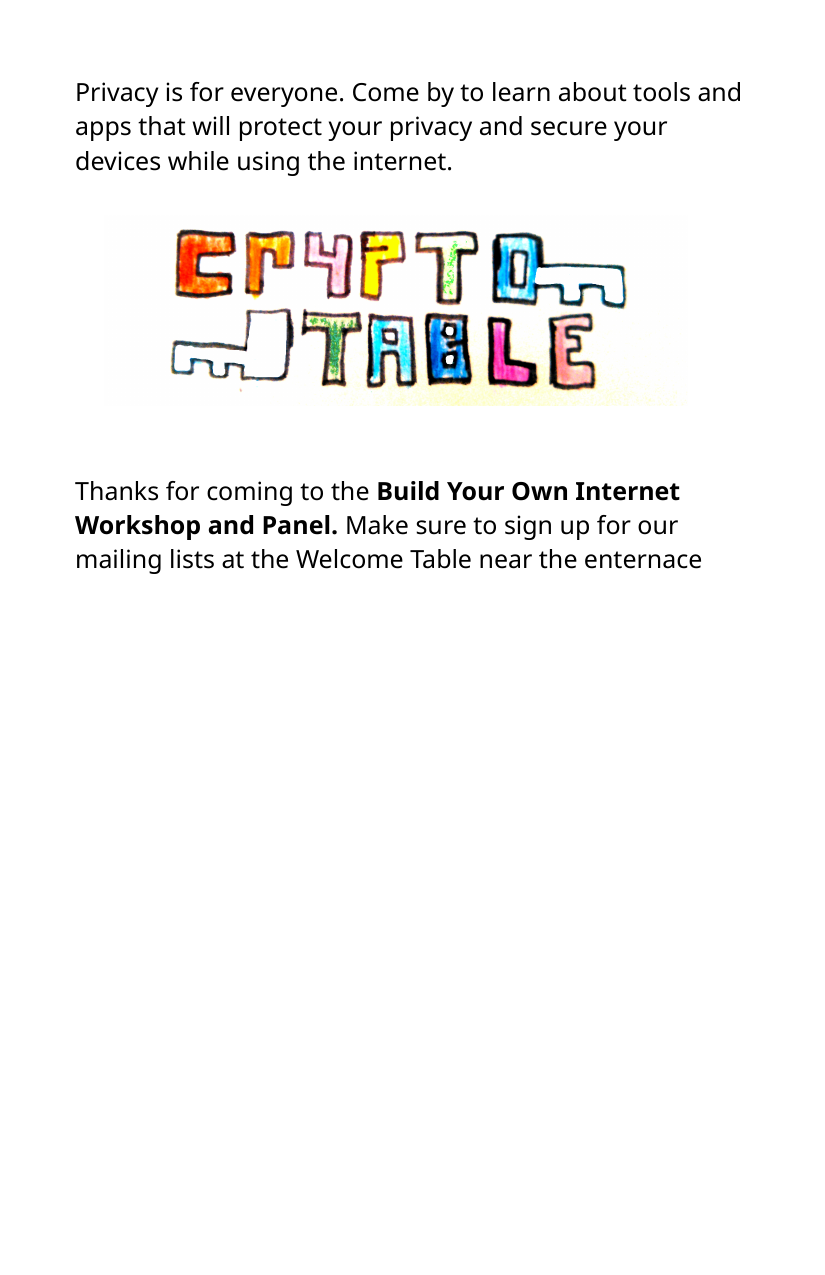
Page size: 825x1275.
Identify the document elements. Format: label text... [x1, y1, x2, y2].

text Thanks for coming to the Build Your Own Internet Workshop and Panel. Make sure to sign up for our mailing lists at the Welcome Table near the enternace [75, 474, 750, 576]
text Privacy is for everyone. Come by to learn about tools and apps that will protect your privacy and secure your devices while using the internet. [75, 75, 750, 177]
picture [103, 215, 688, 406]
